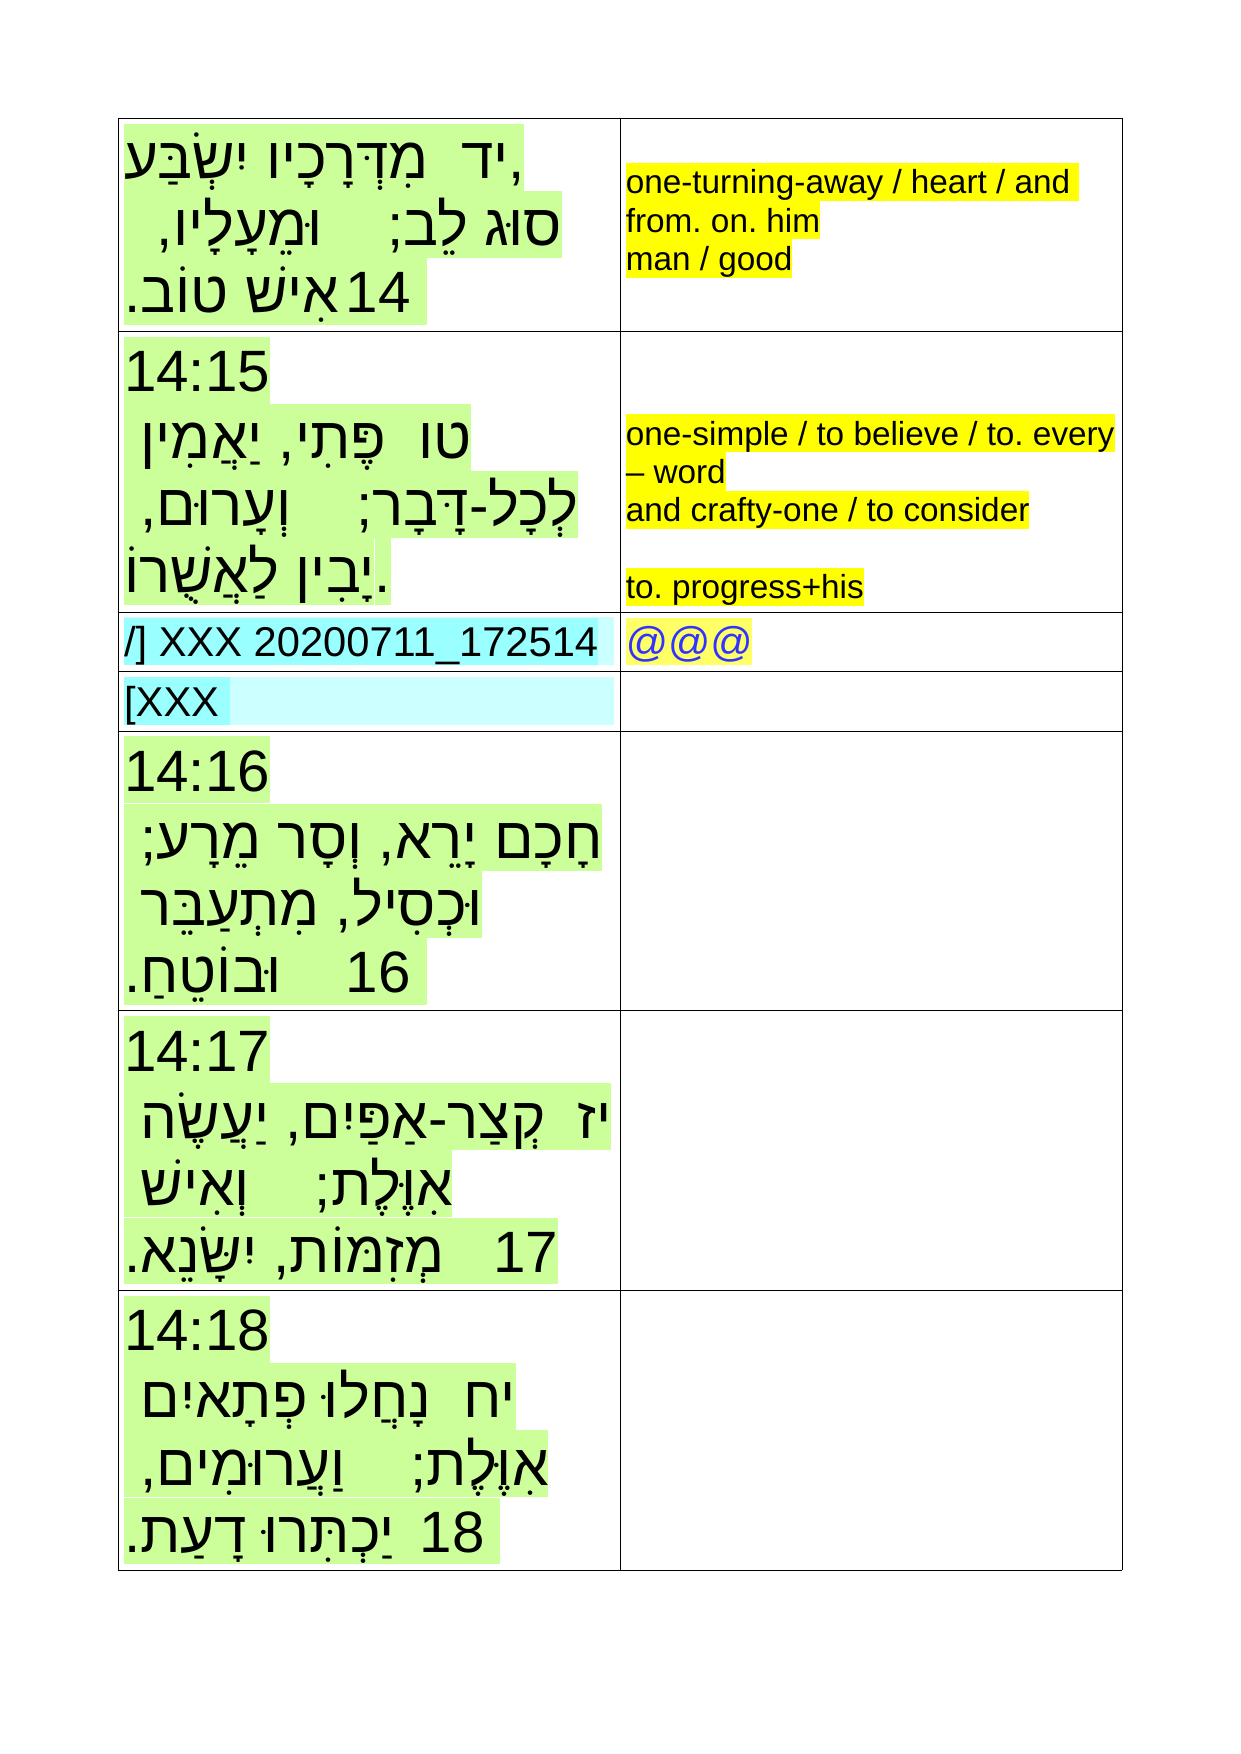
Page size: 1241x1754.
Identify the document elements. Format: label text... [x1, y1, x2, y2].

table_cell [621, 672, 1122, 731]
table_cell [621, 732, 1122, 1010]
table_cell 14:16 חָכָם יָרֵא, וְסָר מֵרָע; וּכְסִיל, מִתְעַבֵּר וּבוֹטֵחַ. 16 [119, 732, 620, 1010]
table_cell one-turning-away / heart / and from. on. him man / good [621, 119, 1122, 331]
table_cell 14:17 יז קְצַר-אַפַּיִם, יַעֲשֶׂה אִוֶּלֶת; וְאִישׁ מְזִמּוֹת, יִשָּׂנֵא. 17 [119, 1011, 620, 1290]
table_cell 14:18 יח נָחֲלוּ פְתָאיִם אִוֶּלֶת; וַעֲרוּמִים, יַכְתִּרוּ דָעַת. 18 [119, 1291, 620, 1570]
table_cell [621, 1291, 1122, 1570]
table_cell [621, 1011, 1122, 1290]
table_cell @@@ [621, 613, 1122, 671]
table_cell /] XXX 20200711_172514 [119, 613, 620, 671]
table_cell one-simple / to believe / to. every – word and crafty-one / to consider to. progress+his [621, 332, 1122, 612]
table_cell 14:14 יד מִדְּרָכָיו יִשְׂבַּע, סוּג לֵב; וּמֵעָלָיו, אִישׁ טוֹב. 14 [119, 119, 620, 331]
table_cell [XXX [119, 672, 620, 731]
table_cell 14:15 טו פֶּתִי, יַאֲמִין לְכָל-דָּבָר; וְעָרוּם, יָבִין לַאֲשֻׁרוֹ. [119, 332, 620, 612]
